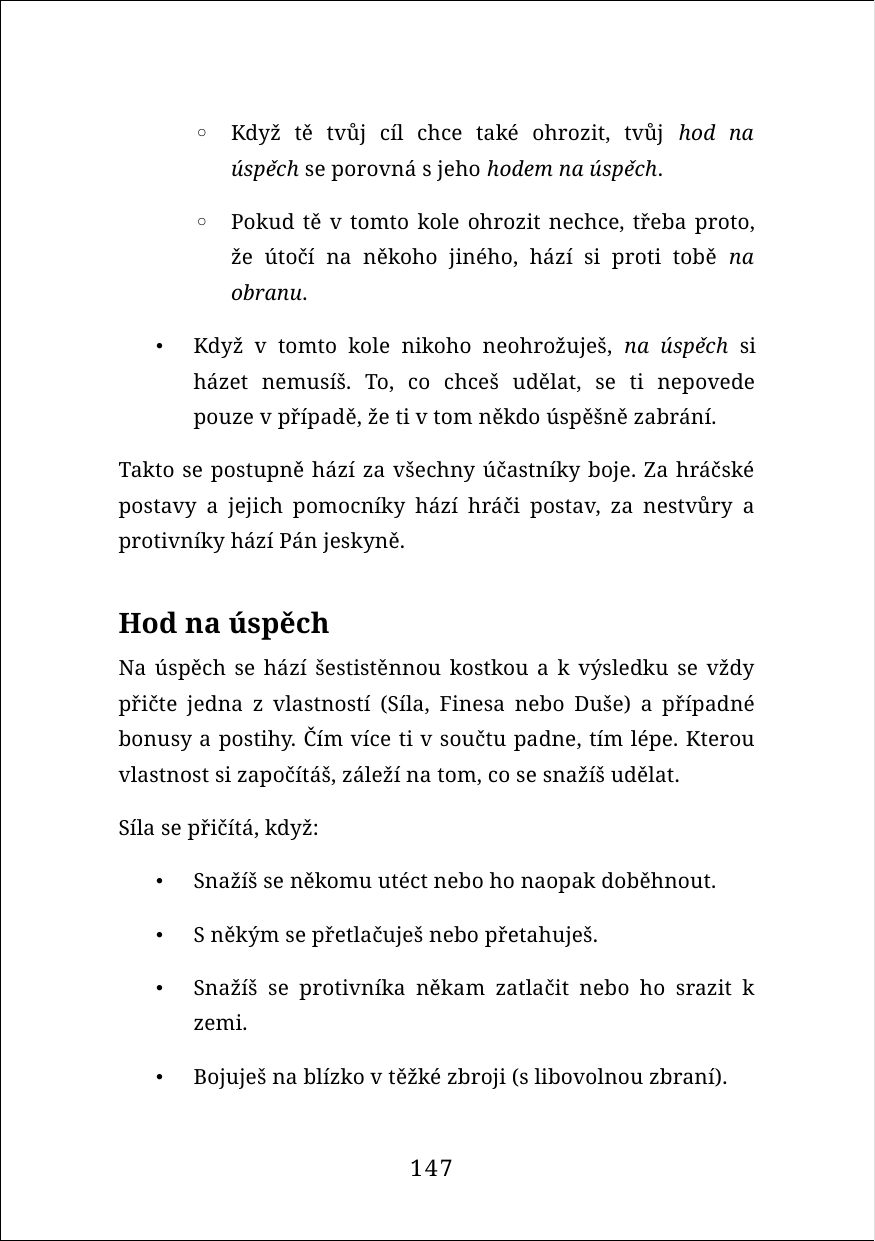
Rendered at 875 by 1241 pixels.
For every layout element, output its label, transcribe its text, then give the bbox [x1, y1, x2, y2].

list Když v tomto kole nikoho neohrožuješ, na úspěch si házet nemusíš. To, co chceš udělat, se ti nepovede pouze v případě, že ti v tom někdo úspěšně zabrání. [156, 331, 756, 431]
list Snažíš se někomu utéct nebo ho naopak doběhnout. [156, 867, 756, 895]
text Na úspěch se hází šestistěnnou kostkou a k výsledku se vždy přičte jedna z vlastností (Síla, Finesa nebo Duše) a případné bonusy a postihy. Čím více ti v součtu padne, tím lépe. Kterou vlastnost si započítáš, záleží na tom, co se snažíš udělat. [118, 653, 756, 788]
list Pokud tě v tomto kole ohrozit nechce, třeba proto, že útočí na někoho jiného, hází si proti tobě na obranu. [193, 207, 756, 306]
text Takto se postupně hází za všechny účastníky boje. Za hráčské postavy a jejich pomocníky hází hráči postav, za nestvůry a protivníky hází Pán jeskyně. [118, 456, 756, 555]
list Snažíš se protivníka někam zatlačit nebo ho srazit k zemi. [156, 973, 756, 1037]
text Síla se přičítá, když: [118, 813, 756, 842]
list Bojuješ na blízko v těžké zbroji (s libovolnou zbraní). [156, 1062, 756, 1090]
list Když tě tvůj cíl chce také ohrozit, tvůj hod na úspěch se porovná s jeho hodem na úspěch. [193, 118, 756, 182]
list S někým se přetlačuješ nebo přetahuješ. [156, 920, 756, 948]
subtitle Hod na úspěch [118, 603, 756, 642]
